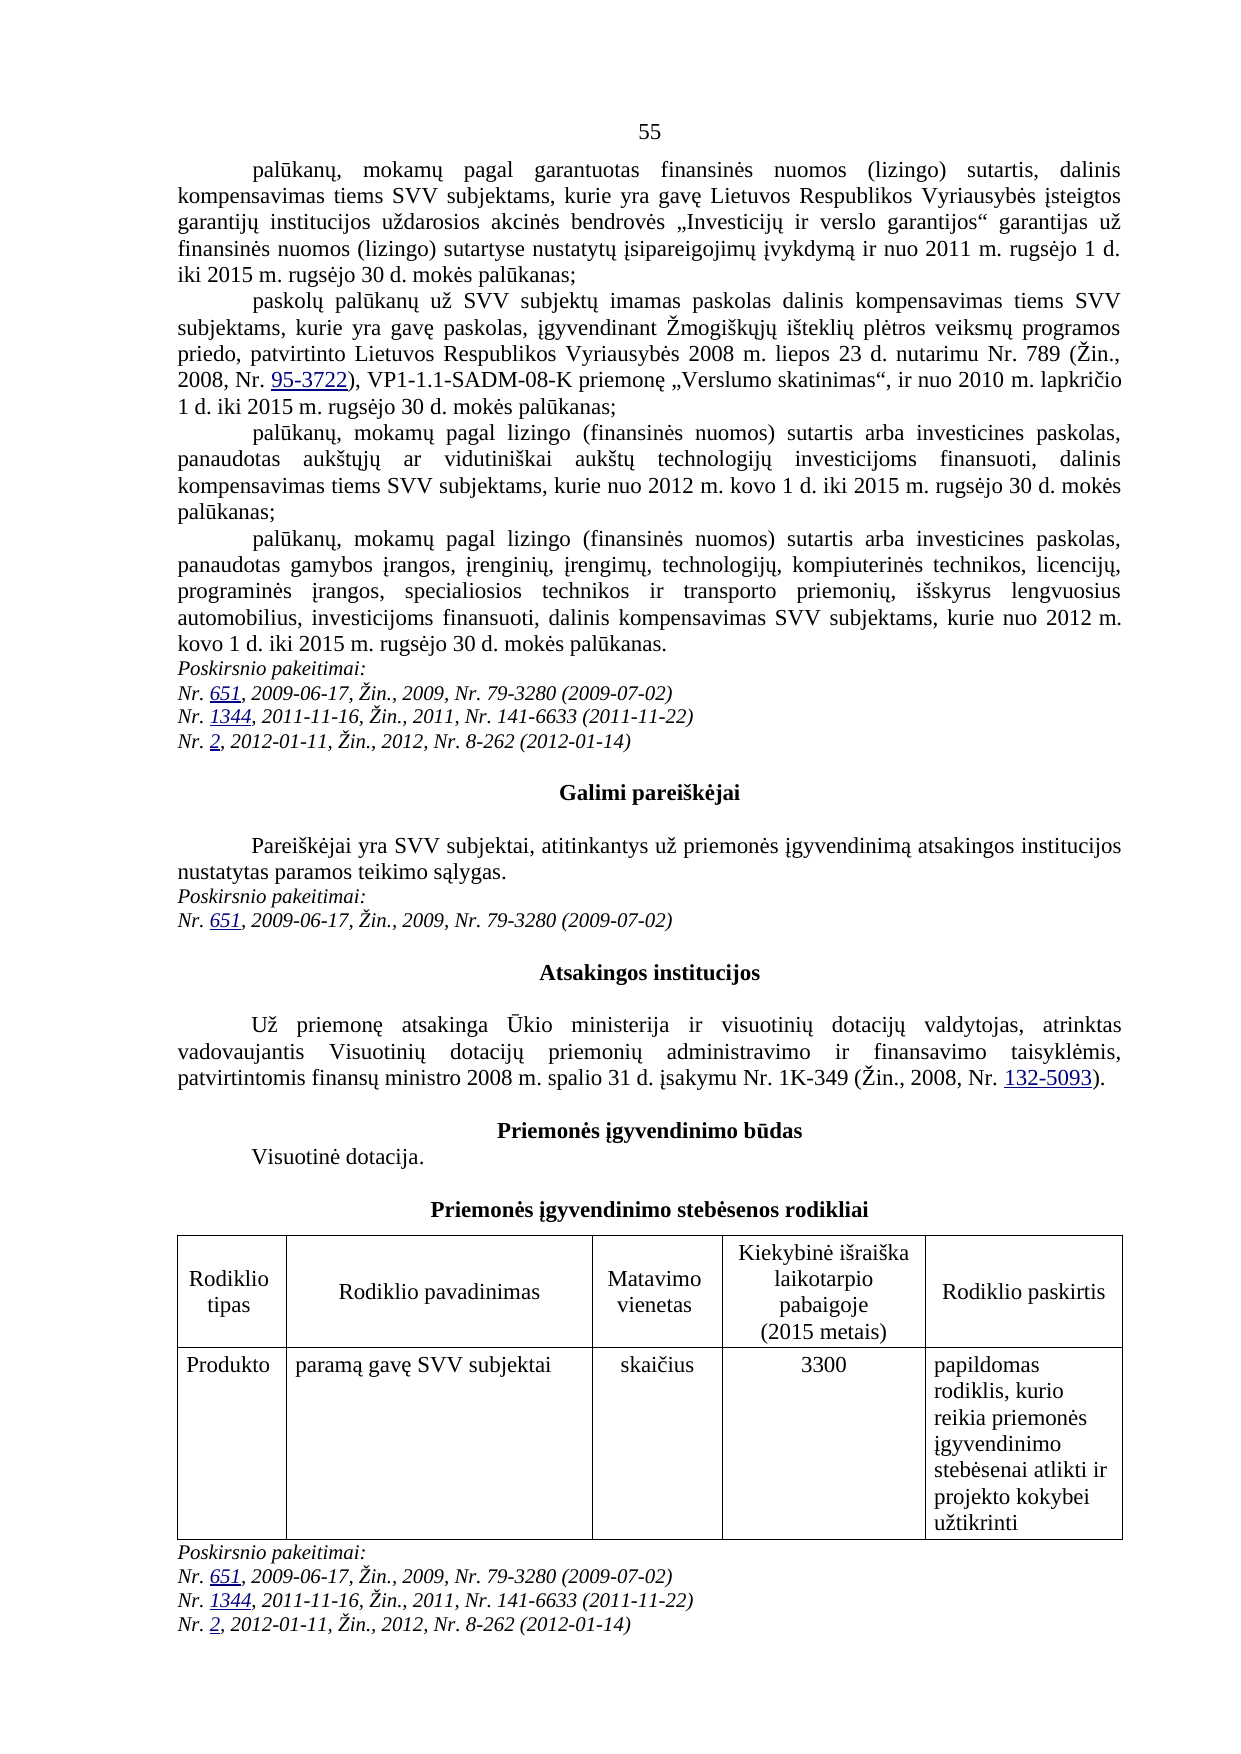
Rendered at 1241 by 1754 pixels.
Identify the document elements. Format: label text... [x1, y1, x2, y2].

text Atsakingos institucijos [177, 959, 1122, 985]
table_cell paramą gavę SVV subjektai [287, 1348, 592, 1538]
text Nr. 651, 2009-06-17, Žin., 2009, Nr. 79-3280 (2009-07-02) [177, 1564, 1122, 1588]
text Priemonės įgyvendinimo būdas [177, 1117, 1122, 1143]
table_header Rodiklio tipas [178, 1236, 286, 1347]
table_cell papildomas rodiklis, kurio reikia priemonės įgyvendinimo stebėsenai atlikti ir projekto kokybei užtikrinti [926, 1348, 1122, 1538]
text Pareiškėjai yra SVV subjektai, atitinkantys už priemonės įgyvendinimą atsakingos institucijos nustatytas paramos teikimo sąlygas. [177, 832, 1122, 884]
text Nr. 2, 2012-01-11, Žin., 2012, Nr. 8-262 (2012-01-14) [177, 1612, 1122, 1636]
text palūkanų, mokamų pagal lizingo (finansinės nuomos) sutartis arba investicines paskolas, panaudotas aukštųjų ar vidutiniškai aukštų technologijų investicijoms finansuoti, dalinis kompensavimas tiems SVV subjektams, kurie nuo 2012 m. kovo 1 d. iki 2015 m. rugsėjo 30 d. mokės palūkanas; [177, 419, 1122, 524]
text Nr. 2, 2012-01-11, Žin., 2012, Nr. 8-262 (2012-01-14) [177, 728, 1122, 753]
text Poskirsnio pakeitimai: [177, 884, 1122, 908]
table_header Kiekybinė išraiška laikotarpio pabaigoje (2015 metais) [723, 1236, 925, 1347]
text Visuotinė dotacija. [177, 1143, 1122, 1170]
text Nr. 1344, 2011-11-16, Žin., 2011, Nr. 141-6633 (2011-11-22) [177, 1588, 1122, 1612]
text Už priemonę atsakinga Ūkio ministerija ir visuotinių dotacijų valdytojas, atrinktas vadovaujantis Visuotinių dotacijų priemonių administravimo ir finansavimo taisyklėmis, patvirtintomis finansų ministro 2008 m. spalio 31 d. įsakymu Nr. 1K-349 (Žin., 2008, Nr. 132-5093). [177, 1012, 1122, 1091]
table_header Rodiklio pavadinimas [287, 1236, 592, 1347]
table_cell skaičius [593, 1348, 722, 1538]
text palūkanų, mokamų pagal lizingo (finansinės nuomos) sutartis arba investicines paskolas, panaudotas gamybos įrangos, įrenginių, įrengimų, technologijų, kompiuterinės technikos, licencijų, programinės įrangos, specialiosios technikos ir transporto priemonių, išskyrus lengvuosius automobilius, investicijoms finansuoti, dalinis kompensavimas SVV subjektams, kurie nuo 2012 m. kovo 1 d. iki 2015 m. rugsėjo 30 d. mokės palūkanas. [177, 524, 1122, 656]
text Nr. 1344, 2011-11-16, Žin., 2011, Nr. 141-6633 (2011-11-22) [177, 704, 1122, 728]
text paskolų palūkanų už SVV subjektų imamas paskolas dalinis kompensavimas tiems SVV subjektams, kurie yra gavę paskolas, įgyvendinant Žmogiškųjų išteklių plėtros veiksmų programos priedo, patvirtinto Lietuvos Respublikos Vyriausybės 2008 m. liepos 23 d. nutarimu Nr. 789 (Žin., 2008, Nr. 95-3722), VP1-1.1-SADM-08-K priemonę „Verslumo skatinimas“, ir nuo 2010 m. lapkričio 1 d. iki 2015 m. rugsėjo 30 d. mokės palūkanas; [177, 287, 1122, 419]
text Poskirsnio pakeitimai: [177, 1540, 1122, 1564]
table_cell 3300 [723, 1348, 925, 1538]
table_header Matavimo vienetas [593, 1236, 722, 1347]
text Priemonės įgyvendinimo stebėsenos rodikliai [177, 1196, 1122, 1222]
text Nr. 651, 2009-06-17, Žin., 2009, Nr. 79-3280 (2009-07-02) [177, 680, 1122, 704]
table_header Rodiklio paskirtis [926, 1236, 1122, 1347]
text Nr. 651, 2009-06-17, Žin., 2009, Nr. 79-3280 (2009-07-02) [177, 908, 1122, 932]
text Galimi pareiškėjai [177, 779, 1122, 805]
text palūkanų, mokamų pagal garantuotas finansinės nuomos (lizingo) sutartis, dalinis kompensavimas tiems SVV subjektams, kurie yra gavę Lietuvos Respublikos Vyriausybės įsteigtos garantijų institucijos uždarosios akcinės bendrovės „Investicijų ir verslo garantijos“ garantijas už finansinės nuomos (lizingo) sutartyse nustatytų įsipareigojimų įvykdymą ir nuo 2011 m. rugsėjo 1 d. iki 2015 m. rugsėjo 30 d. mokės palūkanas; [177, 156, 1122, 287]
table_cell Produkto [178, 1348, 286, 1538]
text Poskirsnio pakeitimai: [177, 656, 1122, 680]
